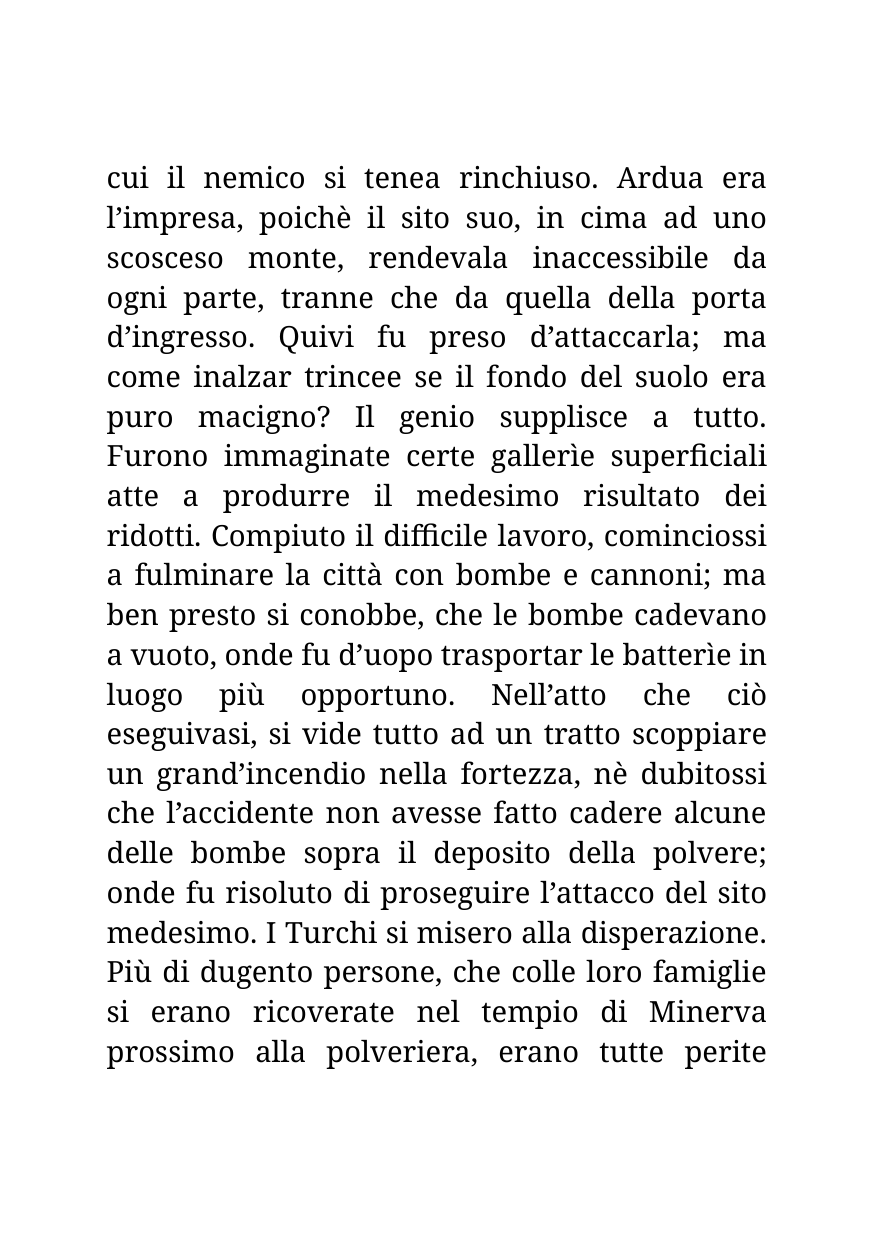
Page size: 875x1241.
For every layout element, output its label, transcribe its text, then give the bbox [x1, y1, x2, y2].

text cui il nemico si tenea rinchiuso. Ardua era l’impresa, poichè il sito suo, in cima ad uno scosceso monte, rendevala inaccessibile da ogni parte, tranne che da quella della porta d’ingresso. Quivi fu preso d’attaccarla; ma come inalzar trincee se il fondo del suolo era puro macigno? Il genio supplisce a tutto. Furono immaginate certe gallerìe superficiali atte a produrre il medesimo risultato dei ridotti. Compiuto il difficile lavoro, cominciossi a fulminare la città con bombe e cannoni; ma ben presto si conobbe, che le bombe cadevano a vuoto, onde fu d’uopo trasportar le batterìe in luogo più opportuno. Nell’atto che ciò eseguivasi, si vide tutto ad un tratto scoppiare un grand’incendio nella fortezza, nè dubitossi che l’accidente non avesse fatto cadere alcune delle bombe sopra il deposito della polvere; onde fu risoluto di proseguire l’attacco del sito medesimo. I Turchi si misero alla disperazione. Più di dugento persone, che colle loro famiglie si erano ricoverate nel tempio di Minerva prossimo alla polveriera, erano tutte perite [106, 158, 768, 1071]
